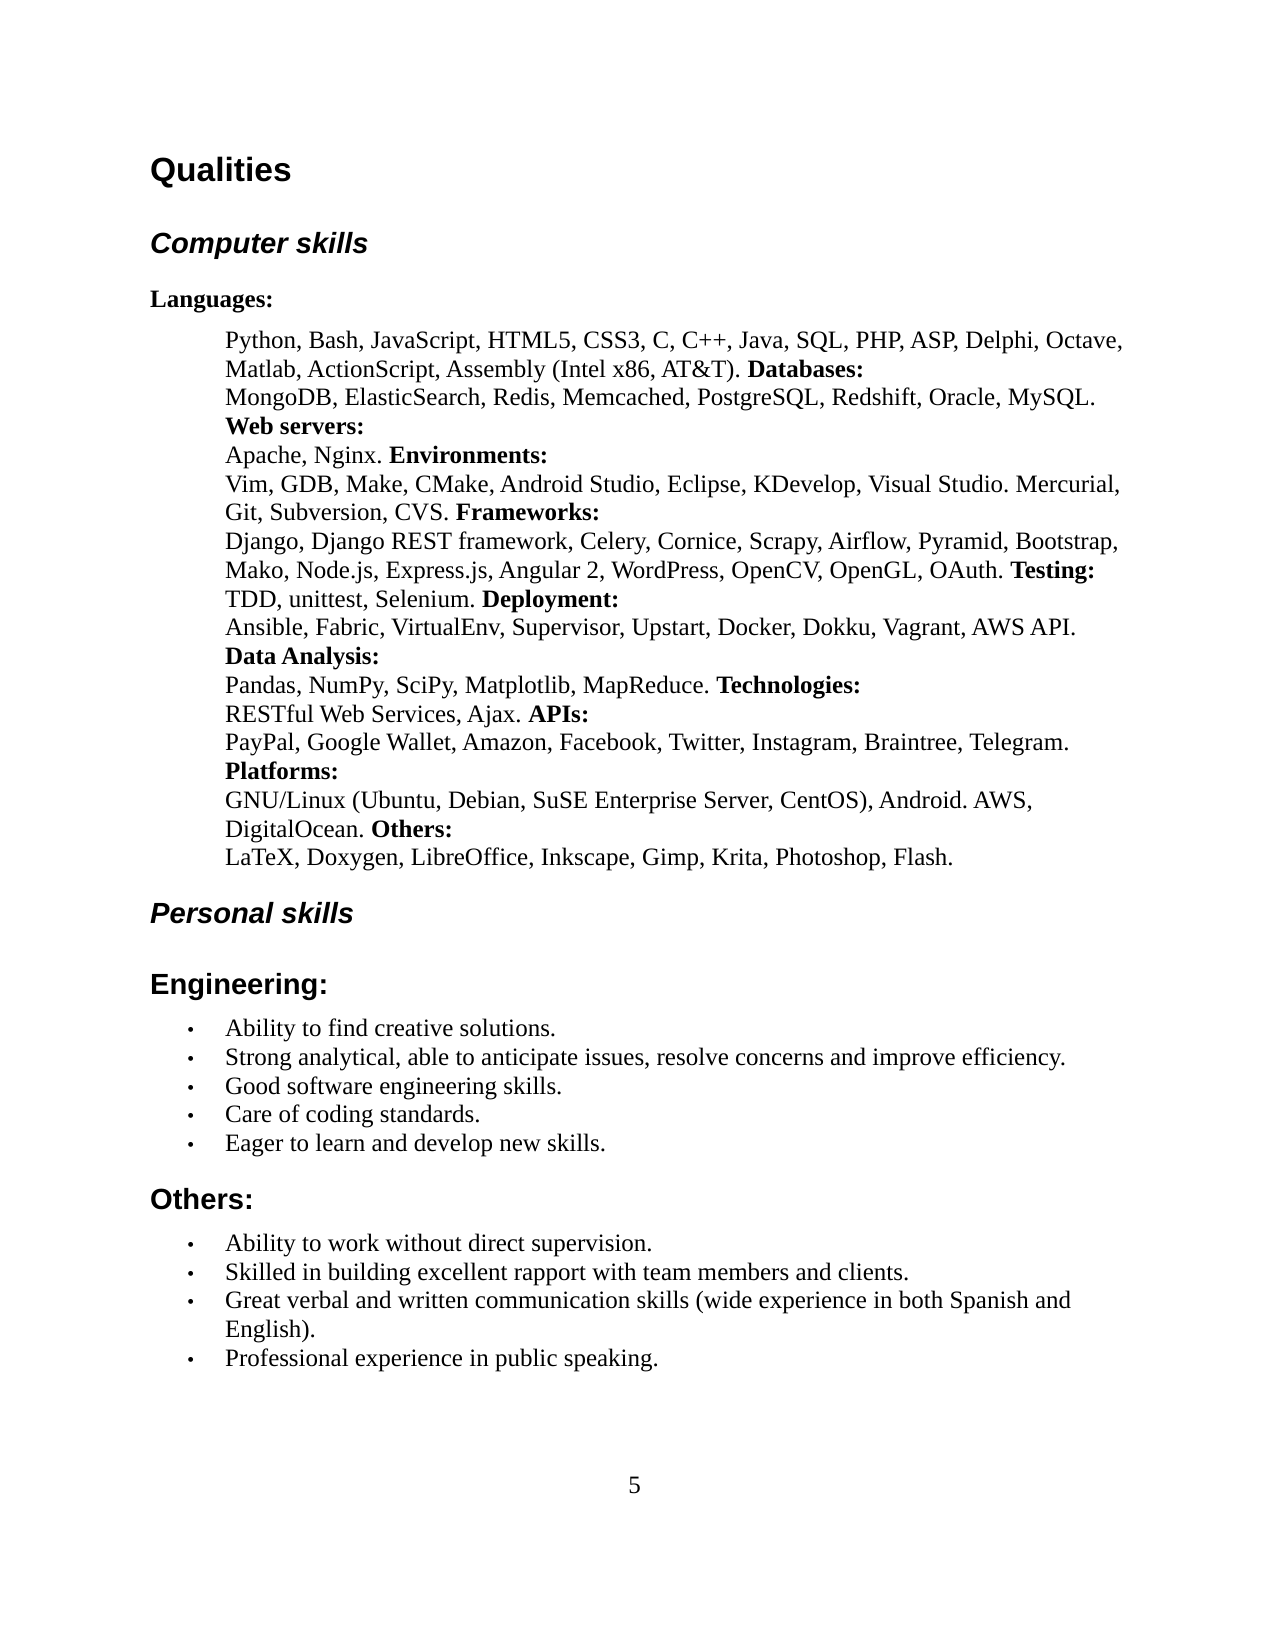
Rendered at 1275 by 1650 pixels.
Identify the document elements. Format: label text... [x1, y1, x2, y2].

text Pandas, NumPy, SciPy, Matplotlib, MapReduce. Technologies: [225, 670, 1125, 699]
list Good software engineering skills. [187, 1071, 1125, 1099]
text Ansible, Fabric, VirtualEnv, Supervisor, Upstart, Docker, Dokku, Vagrant, AWS API. Data Analysis: [225, 612, 1125, 670]
text Django, Django REST framework, Celery, Cornice, Scrapy, Airflow, Pyramid, Bootstrap, Mako, Node.js, Express.js, Angular 2, WordPress, OpenCV, OpenGL, OAuth. Testing: [225, 526, 1125, 584]
text Languages: [150, 284, 1125, 313]
subtitle Engineering: [150, 967, 1125, 1001]
list Skilled in building excellent rapport with team members and clients. [187, 1257, 1125, 1286]
text TDD, unittest, Selenium. Deployment: [225, 584, 1125, 612]
list Ability to find creative solutions. [187, 1013, 1125, 1042]
list Eager to learn and develop new skills. [187, 1128, 1125, 1157]
subtitle Computer skills [150, 226, 1125, 260]
text Python, Bash, JavaScript, HTML5, CSS3, C, C++, Java, SQL, PHP, ASP, Delphi, Octave, Matlab, ActionScript, Assembly (Intel x86, AT&T). Databases: [225, 325, 1125, 382]
text GNU/Linux (Ubuntu, Debian, SuSE Enterprise Server, CentOS), Android. AWS, DigitalOcean. Others: [225, 785, 1125, 842]
list Professional experience in public speaking. [187, 1343, 1125, 1372]
list Great verbal and written communication skills (wide experience in both Spanish and English). [187, 1286, 1125, 1343]
text LaTeX, Doxygen, LibreOffice, Inkscape, Gimp, Krita, Photoshop, Flash. [225, 842, 1125, 871]
text MongoDB, ElasticSearch, Redis, Memcached, PostgreSQL, Redshift, Oracle, MySQL. Web servers: [225, 382, 1125, 440]
list Ability to work without direct supervision. [187, 1228, 1125, 1257]
subtitle Qualities [150, 150, 1125, 189]
text Vim, GDB, Make, CMake, Android Studio, Eclipse, KDevelop, Visual Studio. Mercurial, Git, Subversion, CVS. Frameworks: [225, 469, 1125, 526]
subtitle Personal skills [150, 896, 1125, 930]
subtitle Others: [150, 1182, 1125, 1216]
list Strong analytical, able to anticipate issues, resolve concerns and improve efficiency. [187, 1042, 1125, 1071]
text RESTful Web Services, Ajax. APIs: [225, 699, 1125, 727]
list Care of coding standards. [187, 1099, 1125, 1128]
text Apache, Nginx. Environments: [225, 440, 1125, 469]
text PayPal, Google Wallet, Amazon, Facebook, Twitter, Instagram, Braintree, Telegram. Platforms: [225, 727, 1125, 785]
